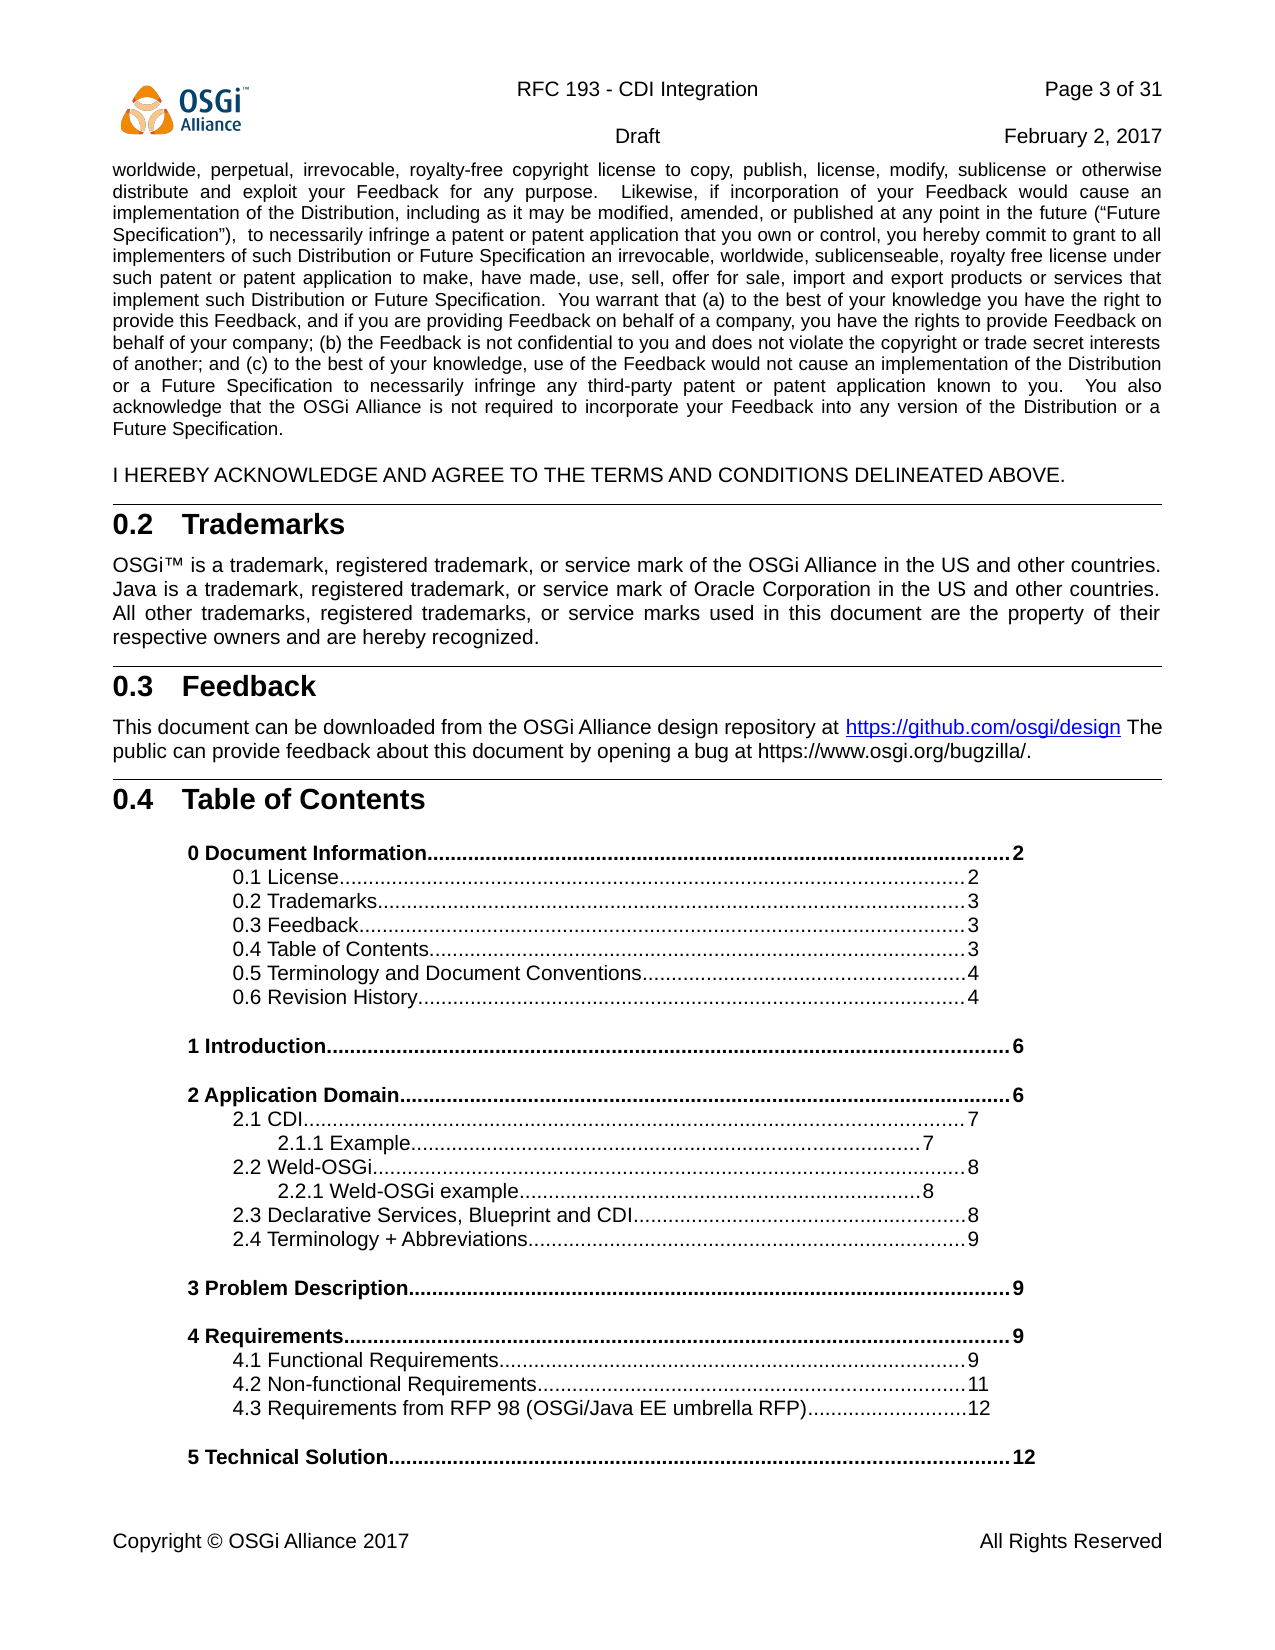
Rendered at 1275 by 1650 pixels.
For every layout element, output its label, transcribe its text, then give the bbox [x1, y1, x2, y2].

text This document can be downloaded from the OSGi Alliance design repository at https://github.com/osgi/design The public can provide feedback about this document by opening a bug at https://www.osgi.org/bugzilla/. [112, 715, 1162, 763]
text 0.4 Table of Contents 3 [232, 937, 1162, 961]
text 2.2.1 Weld-OSGi example 8 [277, 1178, 1162, 1202]
text 0.2 Trademarks 3 [232, 889, 1162, 913]
text 2.3 Declarative Services, Blueprint and CDI 8 [232, 1202, 1162, 1226]
text I HEREBY ACKNOWLEDGE AND AGREE TO THE TERMS AND CONDITIONS DELINEATED ABOVE. [112, 463, 1162, 487]
text 3 Problem Description 9 [187, 1275, 1162, 1299]
text 0.1 License 2 [232, 865, 1162, 889]
subtitle Table of Contents [112, 780, 1162, 816]
text 4 Requirements 9 [187, 1324, 1162, 1348]
text 0 Document Information 2 [187, 841, 1162, 865]
text 5 Technical Solution 12 [187, 1445, 1162, 1469]
text 2 Application Domain 6 [187, 1083, 1162, 1107]
subtitle Trademarks [112, 505, 1162, 541]
text 4.3 Requirements from RFP 98 (OSGi/Java EE umbrella RFP) 12 [232, 1396, 1162, 1420]
text OSGi™ is a trademark, registered trademark, or service mark of the OSGi Alliance in the US and other countries. Java is a trademark, registered trademark, or service mark of Oracle Corporation in the US and other countries. All other trademarks, registered trademarks, or service marks used in this document are the property of their respective owners and are hereby recognized. [112, 553, 1162, 649]
text 0.6 Revision History 4 [232, 985, 1162, 1009]
text 2.1.1 Example 7 [277, 1131, 1162, 1154]
text 0.3 Feedback 3 [232, 913, 1162, 937]
subtitle Feedback [112, 667, 1162, 702]
text 2.1 CDI 7 [232, 1107, 1162, 1131]
text 2.2 Weld-OSGi 8 [232, 1154, 1162, 1178]
picture [113, 78, 257, 142]
text 1 Introduction 6 [187, 1034, 1162, 1058]
text 2.4 Terminology + Abbreviations 9 [232, 1226, 1162, 1250]
text 0.5 Terminology and Document Conventions 4 [232, 961, 1162, 985]
text worldwide, perpetual, irrevocable, royalty-free copyright license to copy, publish, license, modify, sublicense or otherwise distribute and exploit your Feedback for any purpose. Likewise, if incorporation of your Feedback would cause an implementation of the Distribution, including as it may be modified, amended, or published at any point in the future (“Future Specification”), to necessarily infringe a patent or patent application that you own or control, you hereby commit to grant to all implementers of such Distribution or Future Specification an irrevocable, worldwide, sublicenseable, royalty free license under such patent or patent application to make, have made, use, sell, offer for sale, import and export products or services that implement such Distribution or Future Specification. You warrant that (a) to the best of your knowledge you have the right to provide this Feedback, and if you are providing Feedback on behalf of a company, you have the rights to provide Feedback on behalf of your company; (b) the Feedback is not confidential to you and does not violate the copyright or trade secret interests of another; and (c) to the best of your knowledge, use of the Feedback would not cause an implementation of the Distribution or a Future Specification to necessarily infringe any third-party patent or patent application known to you. You also acknowledge that the OSGi Alliance is not required to incorporate your Feedback into any version of the Distribution or a Future Specification. [112, 159, 1162, 439]
text 4.2 Non-functional Requirements 11 [232, 1372, 1162, 1396]
text 4.1 Functional Requirements 9 [232, 1348, 1162, 1372]
